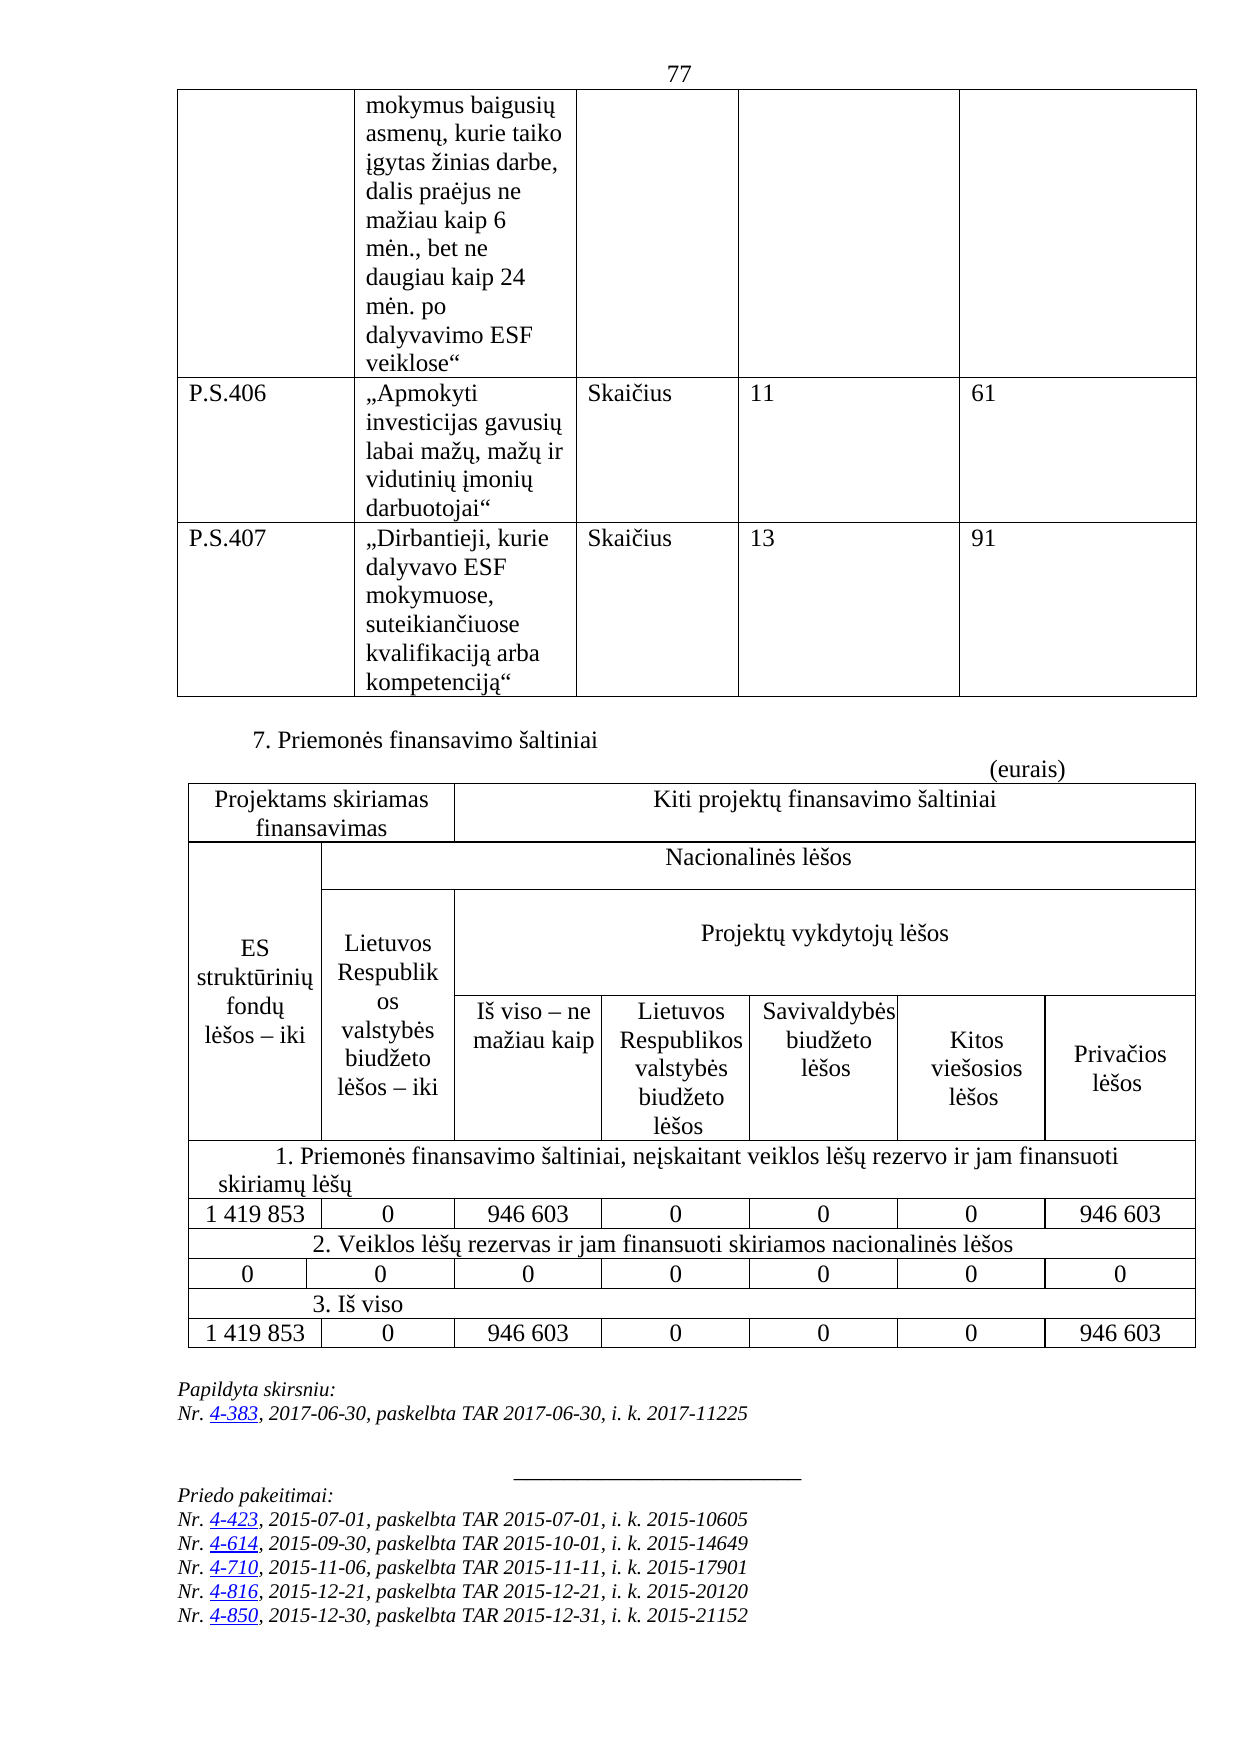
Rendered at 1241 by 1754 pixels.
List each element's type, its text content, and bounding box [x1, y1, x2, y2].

table_cell Nacionalinės lėšos [322, 843, 1195, 889]
table_cell Lietuvos Respublikos valstybės biudžeto lėšos – iki [322, 890, 454, 1140]
table_cell 0 [322, 1199, 454, 1228]
table_cell Skaičius [577, 523, 738, 696]
text Nr. 4-816, 2015-12-21, paskelbta TAR 2015-12-21, i. k. 2015-20120 [177, 1579, 1181, 1603]
table_cell 0 [1046, 1259, 1195, 1288]
table_cell „Dirbantieji, kurie dalyvavo ESF mokymuose, suteikiančiuose kvalifikaciją arba kompetenciją“ [355, 523, 576, 696]
table_cell P.S.407 [178, 523, 354, 696]
table_cell 1 419 853 [189, 1199, 321, 1228]
table_cell Projektų vykdytojų lėšos [455, 890, 1195, 995]
table_cell 13 [739, 523, 959, 696]
table_cell 1 419 853 [189, 1319, 321, 1347]
text Nr. 4-710, 2015-11-06, paskelbta TAR 2015-11-11, i. k. 2015-17901 [177, 1555, 1181, 1579]
table_cell „Apmokyti investicijas gavusių labai mažų, mažų ir vidutinių įmonių darbuotojai“ [355, 378, 576, 522]
table_cell 2. Veiklos lėšų rezervas ir jam finansuoti skiriamos nacionalinės lėšos [189, 1229, 1195, 1258]
table_cell Iš viso – ne mažiau kaip [455, 996, 601, 1140]
text Nr. 4-850, 2015-12-30, paskelbta TAR 2015-12-31, i. k. 2015-21152 [177, 1603, 1181, 1627]
text Priedo pakeitimai: [177, 1483, 1181, 1507]
text Nr. 4-614, 2015-09-30, paskelbta TAR 2015-10-01, i. k. 2015-14649 [177, 1531, 1181, 1555]
table_cell [960, 90, 1196, 377]
table_cell 11 [739, 378, 959, 522]
table_cell 0 [602, 1319, 749, 1347]
table_cell [178, 90, 354, 377]
table_cell 0 [750, 1319, 897, 1347]
table_cell Kitos viešosios lėšos [898, 996, 1044, 1140]
table_cell Savivaldybės biudžeto lėšos [750, 996, 897, 1140]
text _______________________ [177, 1454, 904, 1483]
table_header Kiti projektų finansavimo šaltiniai [455, 784, 1195, 841]
table_cell Skaičius [577, 378, 738, 522]
table_cell ES struktūrinių fondų lėšos – iki [189, 843, 321, 1140]
table_cell Privačios lėšos [1046, 996, 1195, 1140]
table_cell 0 [189, 1259, 306, 1288]
table_cell 0 [898, 1259, 1044, 1288]
table_cell 946 603 [1046, 1319, 1195, 1347]
table_cell Lietuvos Respublikos valstybės biudžeto lėšos [602, 996, 749, 1140]
table_cell 0 [602, 1199, 749, 1228]
table_cell 0 [602, 1259, 749, 1288]
text (eurais) [177, 754, 1181, 783]
table_cell 91 [960, 523, 1196, 696]
table_cell 0 [307, 1259, 454, 1288]
table_cell 0 [750, 1199, 897, 1228]
table_cell 1. Priemonės finansavimo šaltiniai, neįskaitant veiklos lėšų rezervo ir jam finansuoti skiriamų lėšų [189, 1141, 1195, 1198]
table_cell 3. Iš viso [189, 1289, 1195, 1317]
table_cell [739, 90, 959, 377]
table_cell 0 [898, 1199, 1044, 1228]
table_cell 946 603 [455, 1199, 601, 1228]
table_cell 0 [322, 1319, 454, 1347]
table_cell 0 [898, 1319, 1044, 1347]
table_cell 0 [750, 1259, 897, 1288]
table_cell [577, 90, 738, 377]
table_cell 946 603 [455, 1319, 601, 1347]
text Papildyta skirsniu: [177, 1377, 1181, 1401]
table_cell mokymus baigusių asmenų, kurie taiko įgytas žinias darbe, dalis praėjus ne mažiau kaip 6 mėn., bet ne daugiau kaip 24 mėn. po dalyvavimo ESF veiklose“ [355, 90, 576, 377]
text Nr. 4-423, 2015-07-01, paskelbta TAR 2015-07-01, i. k. 2015-10605 [177, 1507, 1181, 1531]
table_cell 0 [455, 1259, 601, 1288]
text Nr. 4-383, 2017-06-30, paskelbta TAR 2017-06-30, i. k. 2017-11225 [177, 1401, 1181, 1425]
text 7. Priemonės finansavimo šaltiniai [252, 725, 1181, 754]
table_cell P.S.406 [178, 378, 354, 522]
table_cell 61 [960, 378, 1196, 522]
table_cell 946 603 [1046, 1199, 1195, 1228]
table_header Projektams skiriamas finansavimas [189, 784, 454, 841]
